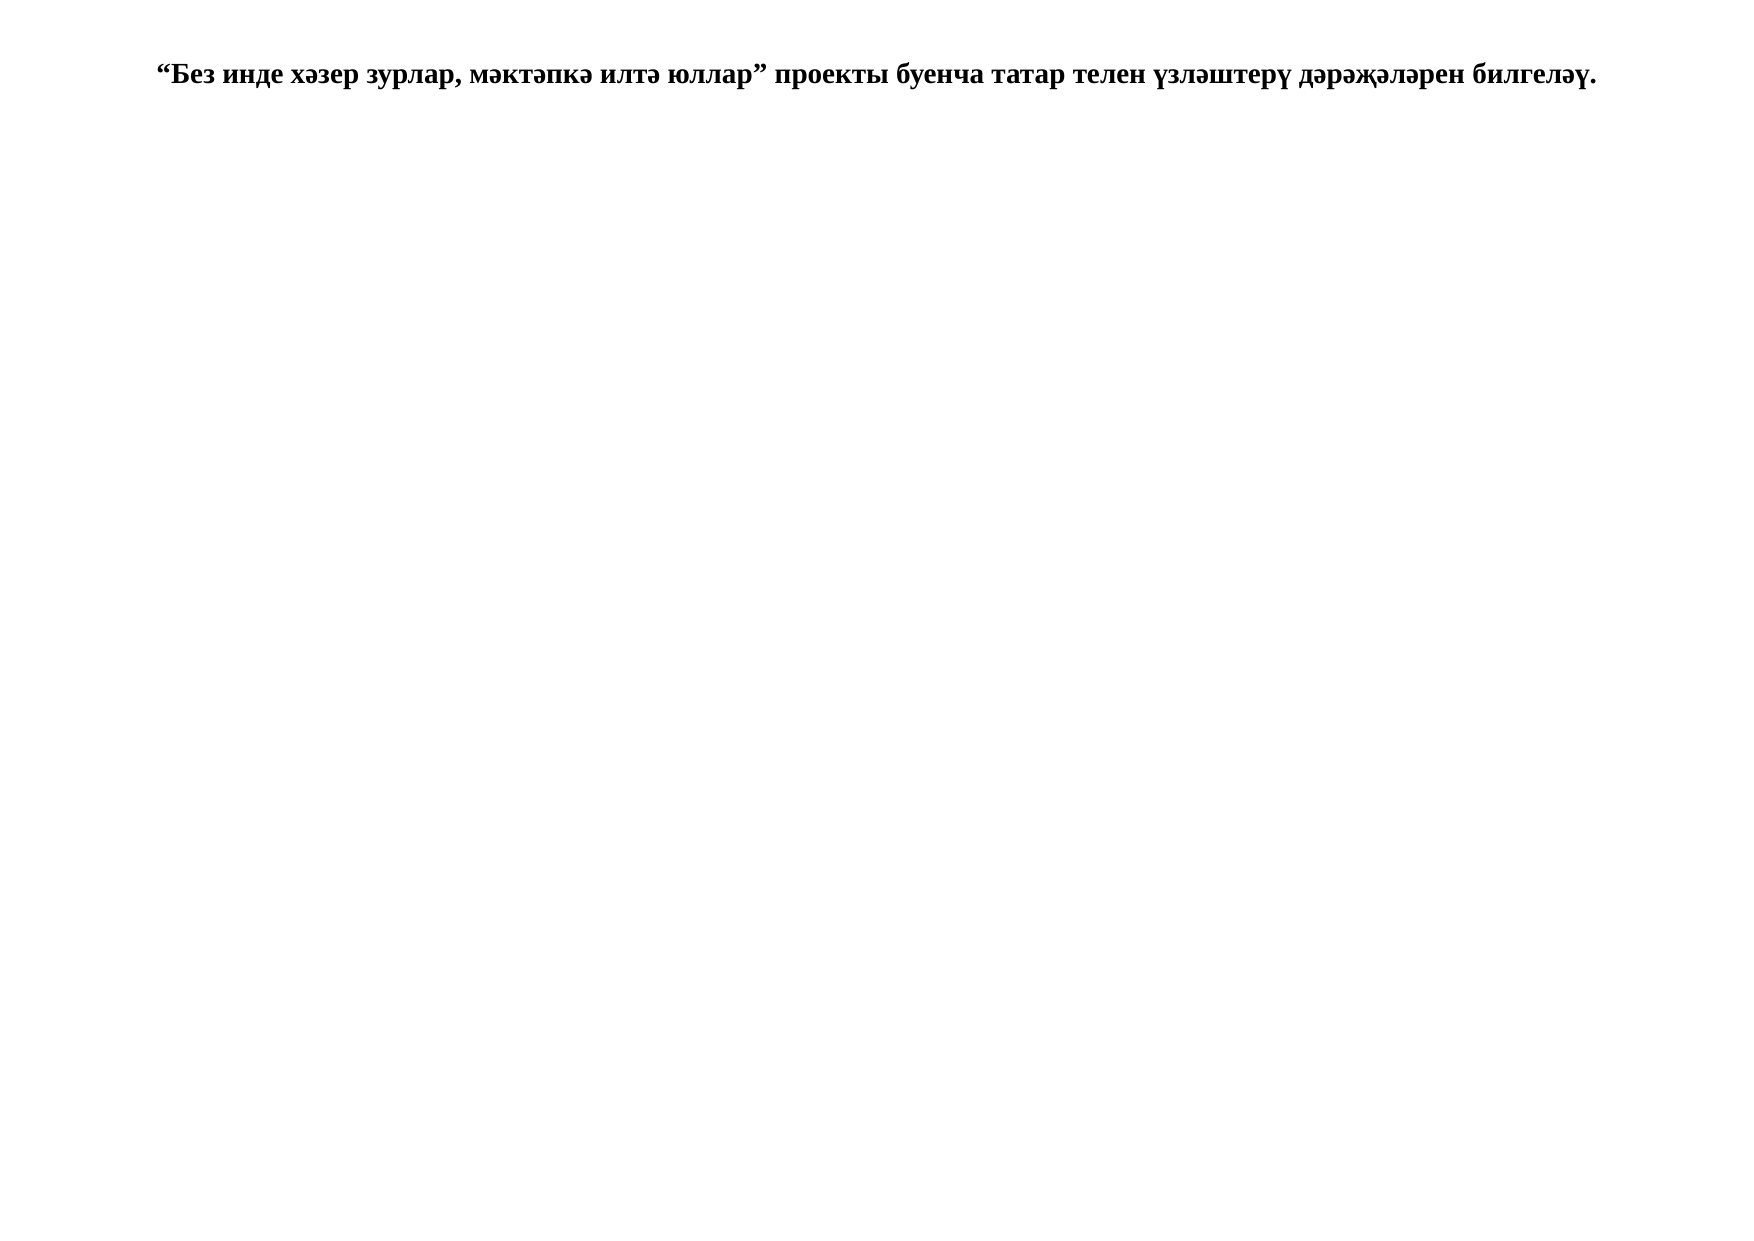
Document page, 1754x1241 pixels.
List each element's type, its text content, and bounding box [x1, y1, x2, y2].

text “Без инде хәзер зурлар, мәктәпкә илтә юллар” проекты буенча татар телен үзләштерү дәрәҗәләрен билгеләү. [118, 56, 1636, 90]
